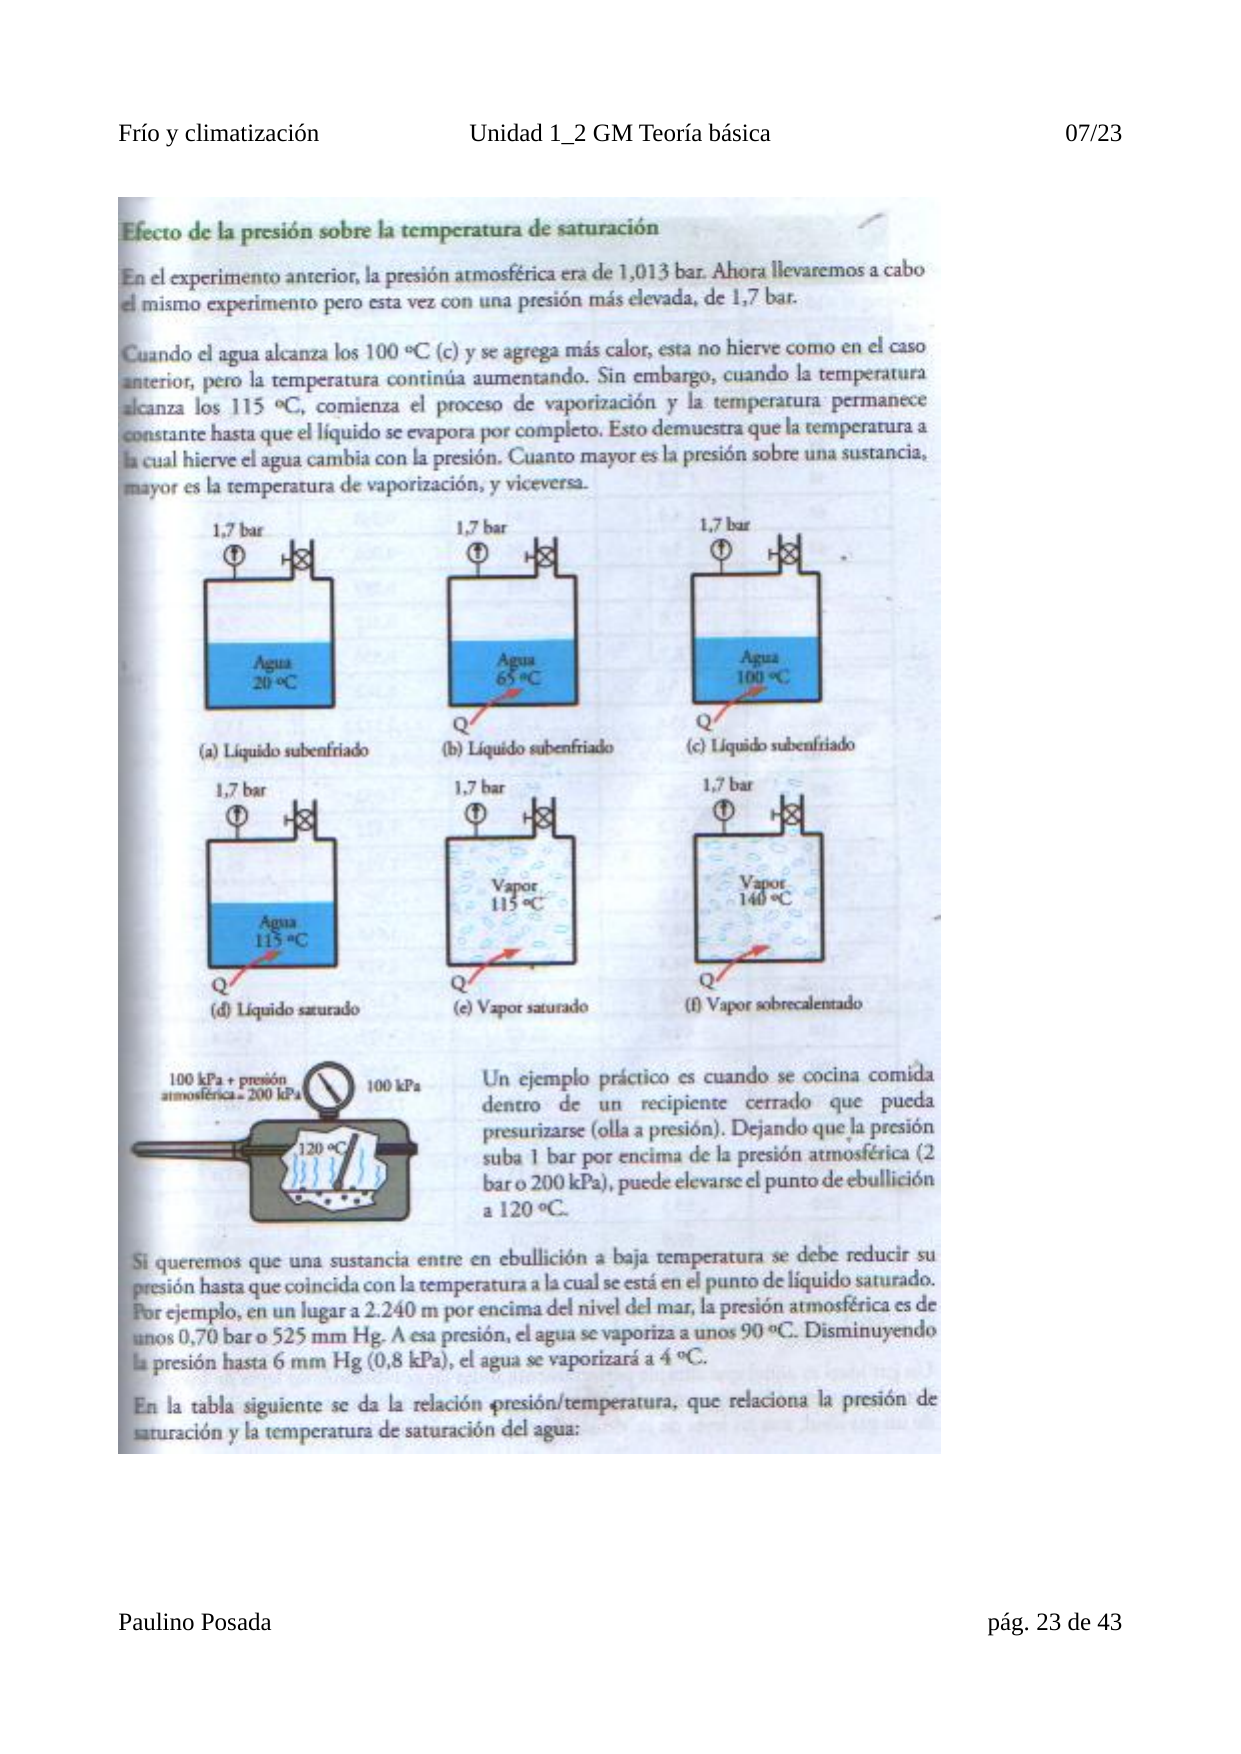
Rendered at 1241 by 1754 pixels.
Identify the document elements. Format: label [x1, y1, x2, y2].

picture [118, 197, 941, 1454]
